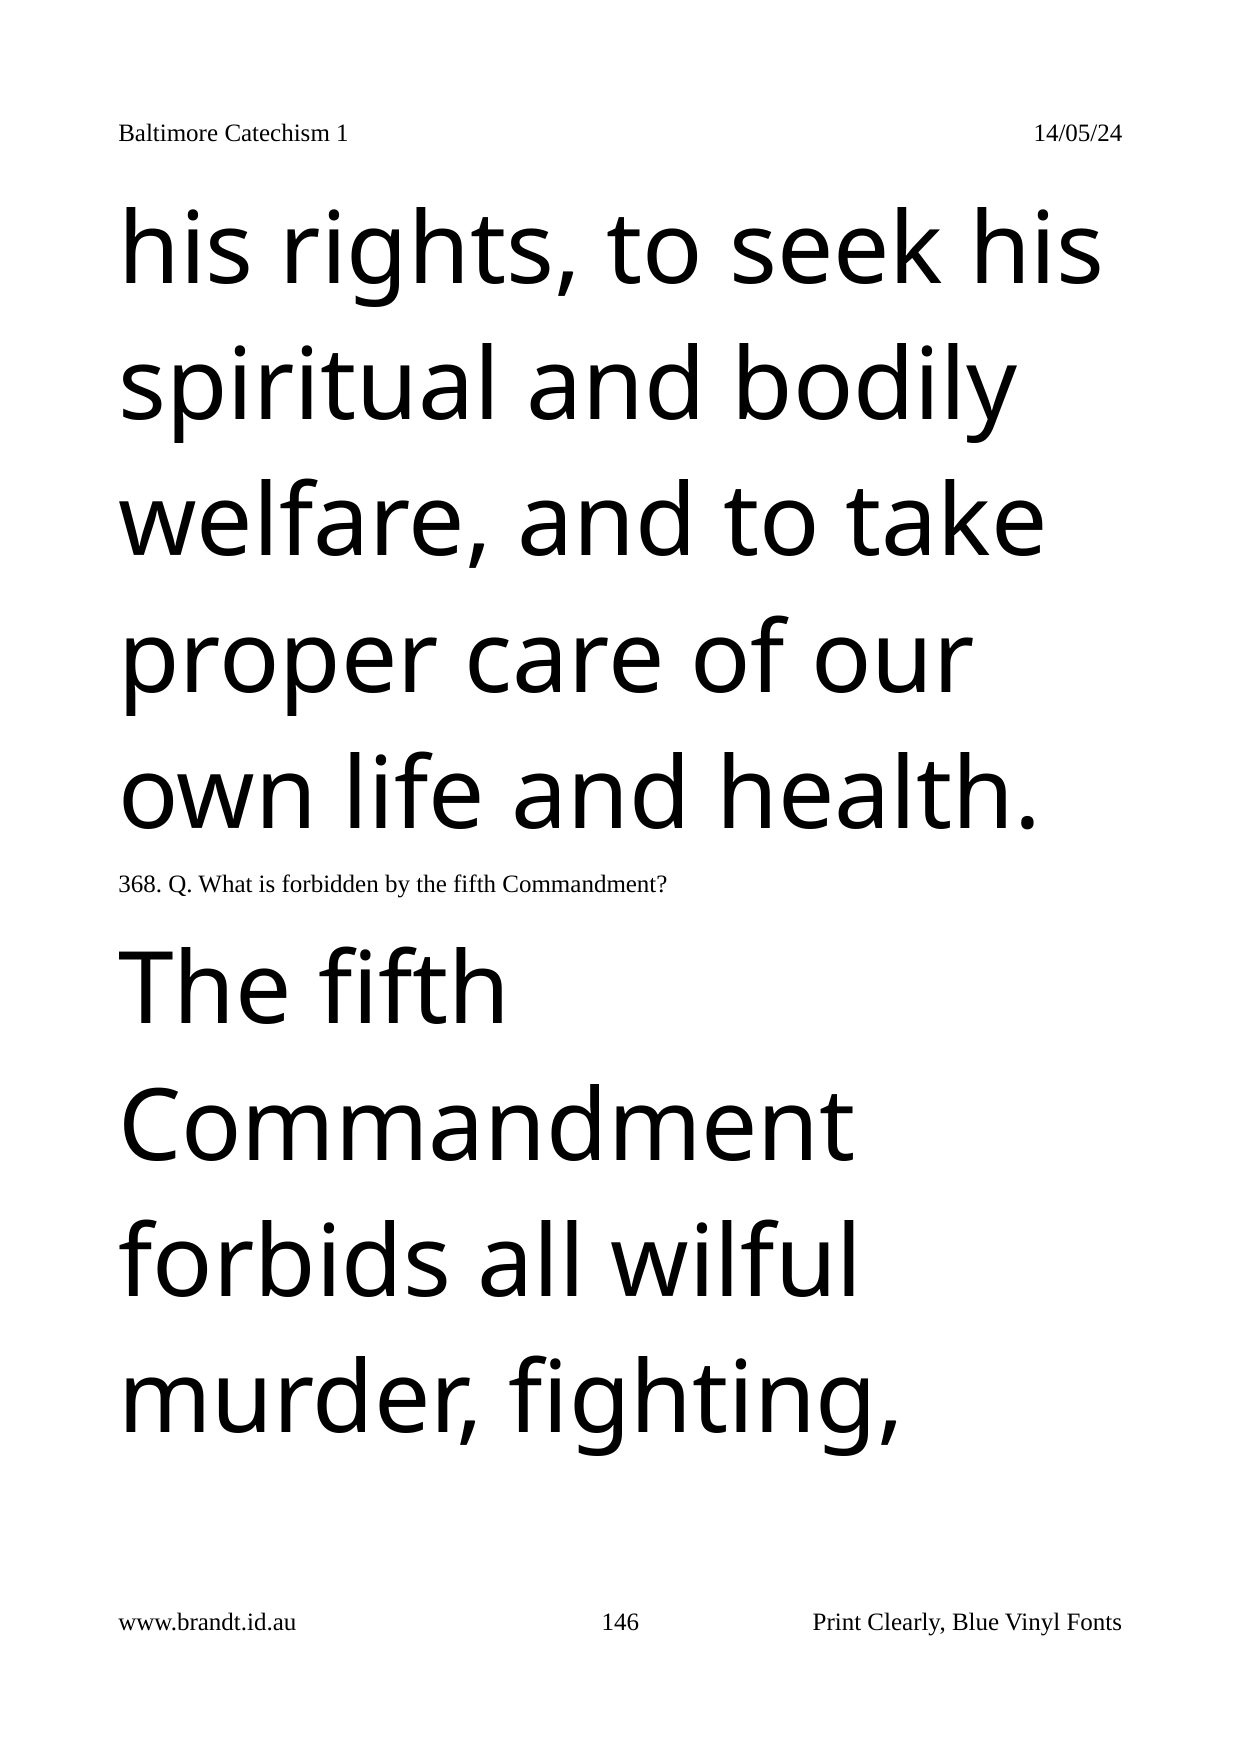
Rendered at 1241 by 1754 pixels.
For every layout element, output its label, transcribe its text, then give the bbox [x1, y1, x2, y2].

text The fifth Commandment forbids all wilful murder, fighting, [118, 917, 1122, 1462]
text his rights, to seek his spiritual and bodily welfare, and to take proper care of our own life and health. [118, 176, 1122, 858]
text 368. Q. What is forbidden by the fifth Commandment? [118, 869, 1122, 898]
